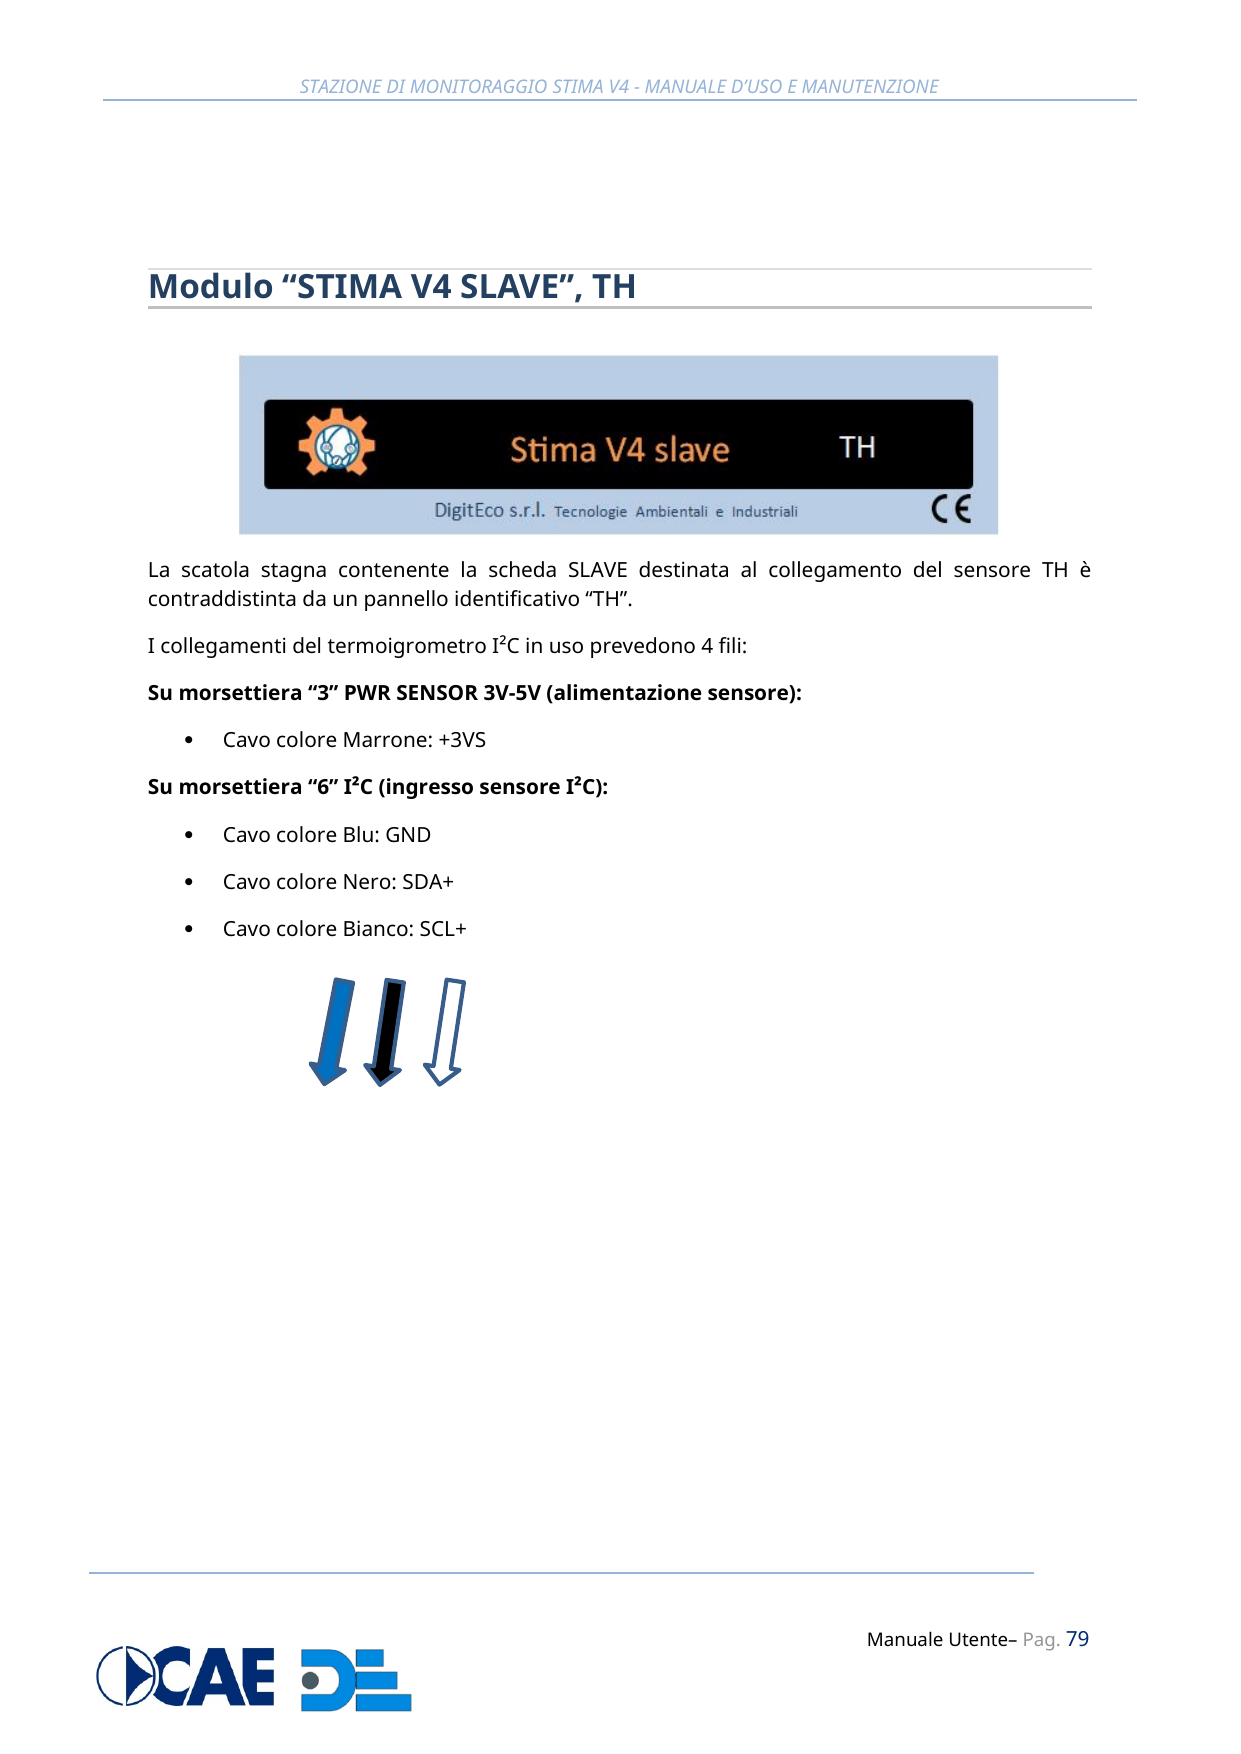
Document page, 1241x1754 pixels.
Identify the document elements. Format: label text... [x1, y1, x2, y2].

list Cavo colore Blu: GND [185, 820, 1092, 848]
subtitle Modulo “STIMA V4 SLAVE”, TH [148, 270, 1092, 306]
list Cavo colore Bianco: SCL+ [185, 914, 1092, 942]
text Su morsettiera “3” PWR SENSOR 3V-5V (alimentazione sensore): [148, 678, 1092, 707]
list Cavo colore Nero: SDA+ [185, 867, 1092, 895]
list Cavo colore Marrone: +3VS [185, 725, 1092, 754]
text La scatola stagna contenente la scheda SLAVE destinata al collegamento del sensore TH è contraddistinta da un pannello identificativo “TH”. [148, 555, 1092, 612]
text I collegamenti del termoigrometro I²C in uso prevedono 4 fili: [148, 631, 1092, 659]
text Su morsettiera “6” I²C (ingresso sensore I²C): [148, 772, 1092, 801]
